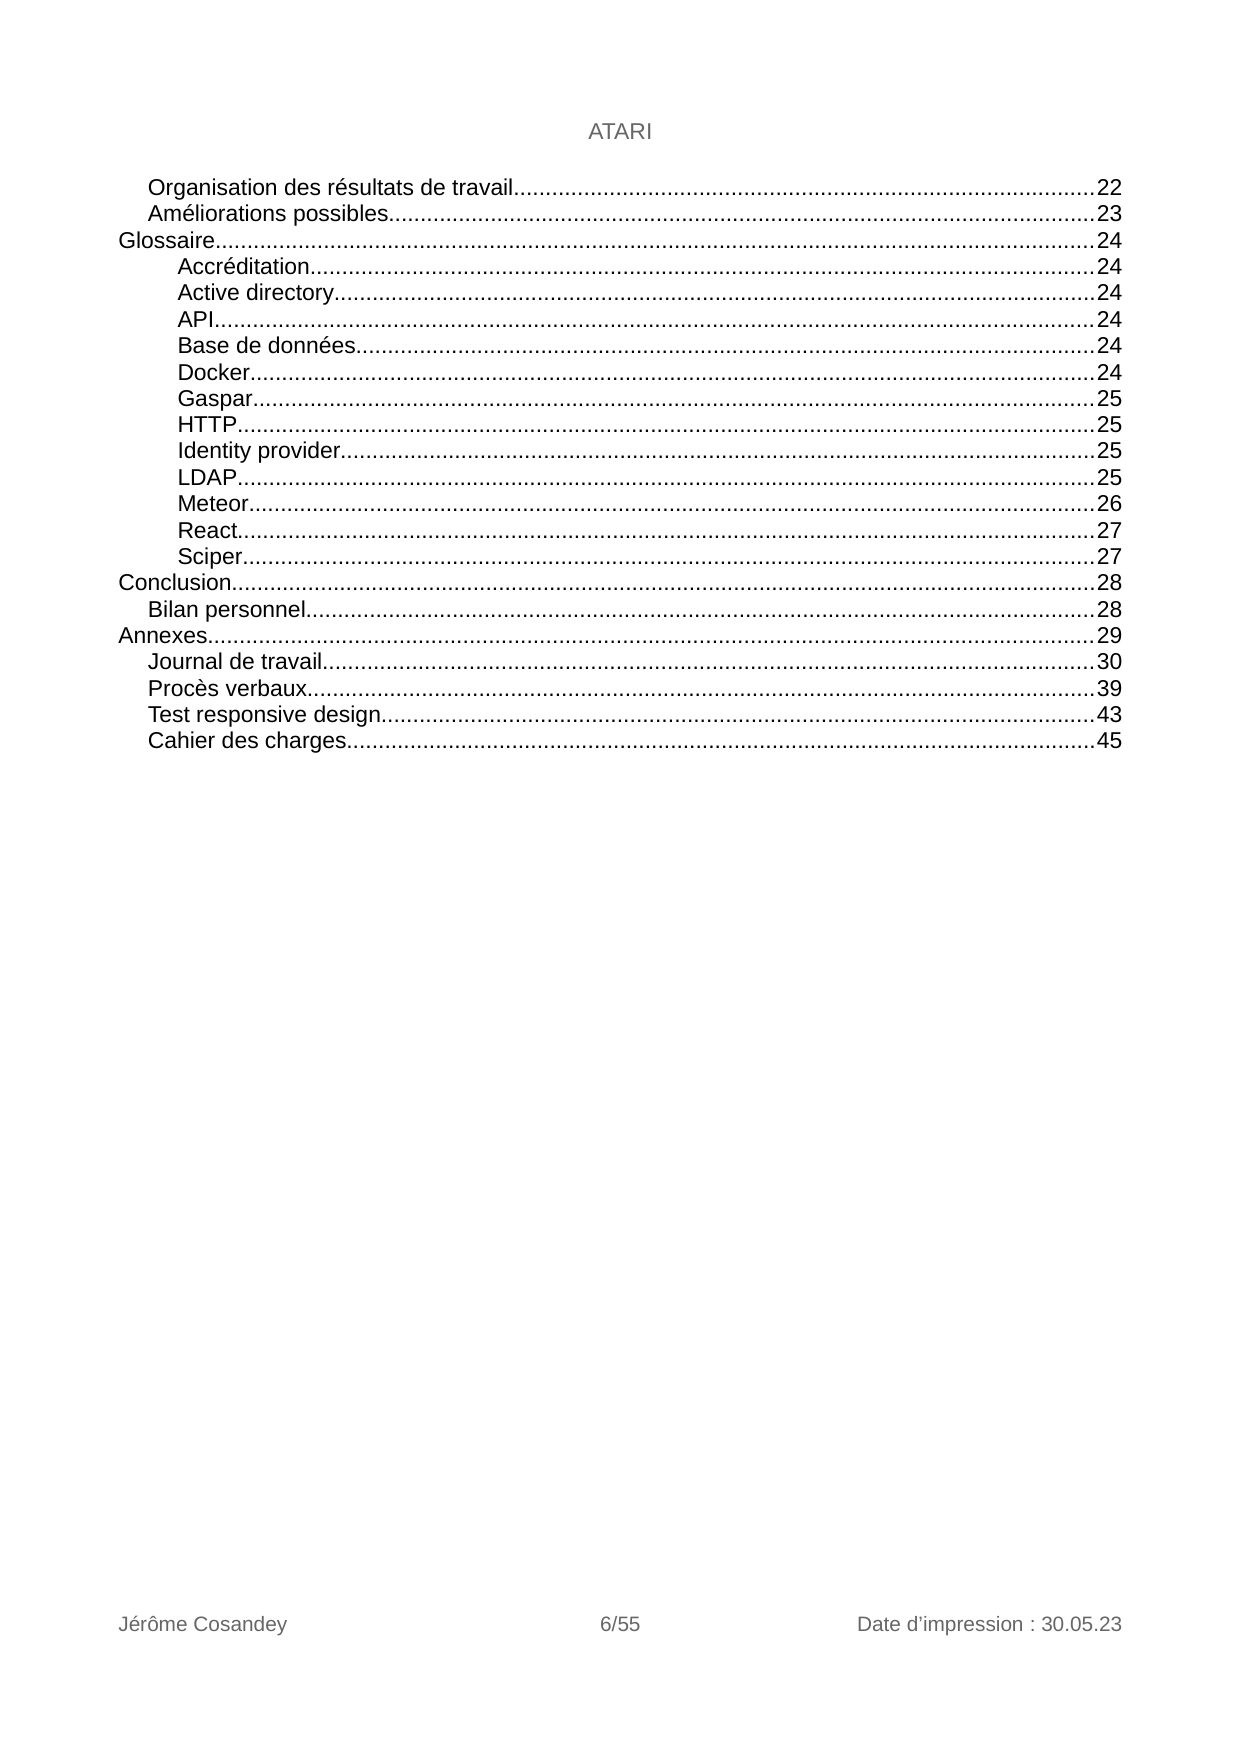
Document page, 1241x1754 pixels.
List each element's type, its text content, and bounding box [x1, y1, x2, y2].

text Glossaire 24 [118, 227, 1122, 253]
text LDAP 25 [177, 464, 1122, 490]
text Accréditation 24 [177, 253, 1122, 279]
text Identity provider 25 [177, 437, 1122, 464]
text Procès verbaux 39 [148, 675, 1122, 701]
text Journal de travail 30 [148, 648, 1122, 675]
text Gaspar 25 [177, 385, 1122, 411]
text React 27 [177, 517, 1122, 543]
text Sciper 27 [177, 543, 1122, 569]
text Docker 24 [177, 358, 1122, 385]
text Améliorations possibles 23 [148, 200, 1122, 227]
text Conclusion 28 [118, 569, 1122, 596]
text API 24 [177, 306, 1122, 332]
text Meteor 26 [177, 490, 1122, 517]
text HTTP 25 [177, 411, 1122, 437]
text Cahier des charges 45 [148, 727, 1122, 754]
text Active directory 24 [177, 279, 1122, 306]
text Bilan personnel 28 [148, 596, 1122, 622]
text Base de données 24 [177, 332, 1122, 358]
text Annexes 29 [118, 622, 1122, 648]
text Organisation des résultats de travail 22 [148, 174, 1122, 200]
text Test responsive design 43 [148, 701, 1122, 727]
